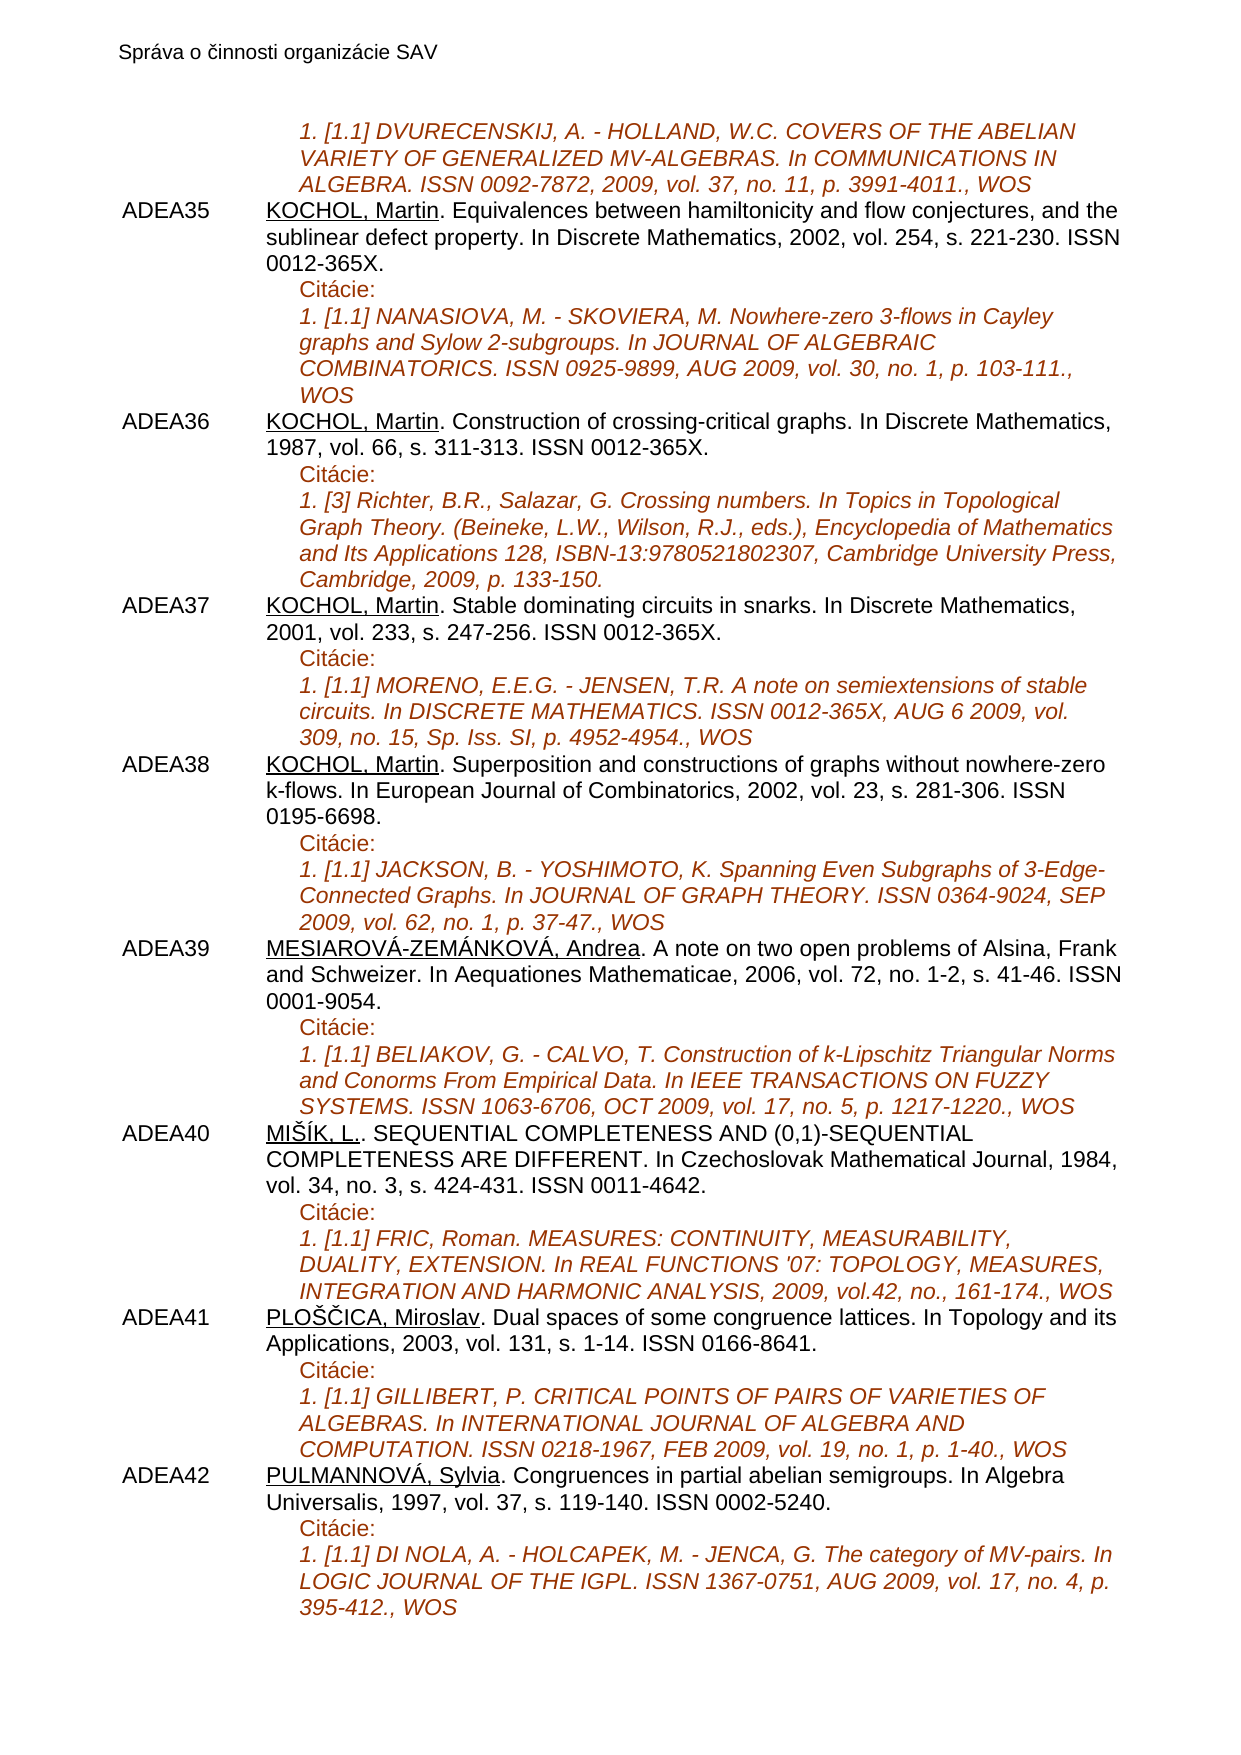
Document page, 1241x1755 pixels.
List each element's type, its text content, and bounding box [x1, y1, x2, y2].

table_cell Citácie: [122, 1357, 1122, 1383]
table_cell Citácie: [122, 1014, 1122, 1041]
table_cell Citácie: [122, 276, 1122, 303]
table_cell KOCHOL, Martin. Superposition and constructions of graphs without nowhere-zero k-flows. In European Journal of Combinatorics, 2002, vol. 23, s. 281-306. ISSN 0195-6698. [266, 751, 1122, 830]
table_cell PULMANNOVÁ, Sylvia. Congruences in partial abelian semigroups. In Algebra Universalis, 1997, vol. 37, s. 119-140. ISSN 0002-5240. [266, 1462, 1122, 1515]
table_cell Citácie: [122, 1199, 1122, 1225]
table_cell ADEA39 [122, 935, 266, 1014]
table_cell Citácie: [122, 461, 1122, 487]
table_cell 1. [1.1] JACKSON, B. - YOSHIMOTO, K. Spanning Even Subgraphs of 3-Edge-Connected Graphs. In JOURNAL OF GRAPH THEORY. ISSN 0364-9024, SEP 2009, vol. 62, no. 1, p. 37-47., WOS [122, 856, 1122, 935]
table_cell Citácie: [122, 830, 1122, 856]
table_cell ADEA35 [122, 197, 266, 276]
table_cell 1. [1.1] BELIAKOV, G. - CALVO, T. Construction of k-Lipschitz Triangular Norms and Conorms From Empirical Data. In IEEE TRANSACTIONS ON FUZZY SYSTEMS. ISSN 1063-6706, OCT 2009, vol. 17, no. 5, p. 1217-1220., WOS [122, 1041, 1122, 1119]
table_cell PLOŠČICA, Miroslav. Dual spaces of some congruence lattices. In Topology and its Applications, 2003, vol. 131, s. 1-14. ISSN 0166-8641. [266, 1304, 1122, 1357]
table_cell 1. [3] Richter, B.R., Salazar, G. Crossing numbers. In Topics in Topological Graph Theory. (Beineke, L.W., Wilson, R.J., eds.), Encyclopedia of Mathematics and Its Applications 128, ISBN-13:9780521802307, Cambridge University Press, Cambridge, 2009, p. 133-150. [122, 487, 1122, 592]
table_cell ADEA37 [122, 593, 266, 645]
table_cell 1. [1.1] DVURECENSKIJ, A. - HOLLAND, W.C. COVERS OF THE ABELIAN VARIETY OF GENERALIZED MV-ALGEBRAS. In COMMUNICATIONS IN ALGEBRA. ISSN 0092-7872, 2009, vol. 37, no. 11, p. 3991-4011., WOS [122, 118, 1122, 197]
table_cell ADEA41 [122, 1304, 266, 1357]
table_cell Citácie: [122, 1515, 1122, 1541]
table_cell ADEA40 [122, 1120, 266, 1199]
table_cell Citácie: [122, 645, 1122, 672]
table_cell ADEA38 [122, 751, 266, 830]
table_cell 1. [1.1] GILLIBERT, P. CRITICAL POINTS OF PAIRS OF VARIETIES OF ALGEBRAS. In INTERNATIONAL JOURNAL OF ALGEBRA AND COMPUTATION. ISSN 0218-1967, FEB 2009, vol. 19, no. 1, p. 1-40., WOS [122, 1383, 1122, 1462]
table_cell KOCHOL, Martin. Stable dominating circuits in snarks. In Discrete Mathematics, 2001, vol. 233, s. 247-256. ISSN 0012-365X. [266, 593, 1122, 645]
table_cell ADEA42 [122, 1462, 266, 1515]
table_cell 1. [1.1] FRIC, Roman. MEASURES: CONTINUITY, MEASURABILITY, DUALITY, EXTENSION. In REAL FUNCTIONS '07: TOPOLOGY, MEASURES, INTEGRATION AND HARMONIC ANALYSIS, 2009, vol.42, no., 161-174., WOS [122, 1225, 1122, 1304]
table_cell ADEA36 [122, 408, 266, 461]
table_cell 1. [1.1] DI NOLA, A. - HOLCAPEK, M. - JENCA, G. The category of MV-pairs. In LOGIC JOURNAL OF THE IGPL. ISSN 1367-0751, AUG 2009, vol. 17, no. 4, p. 395-412., WOS [122, 1541, 1122, 1620]
table_cell KOCHOL, Martin. Equivalences between hamiltonicity and flow conjectures, and the sublinear defect property. In Discrete Mathematics, 2002, vol. 254, s. 221-230. ISSN 0012-365X. [266, 197, 1122, 276]
table_cell 1. [1.1] NANASIOVA, M. - SKOVIERA, M. Nowhere-zero 3-flows in Cayley graphs and Sylow 2-subgroups. In JOURNAL OF ALGEBRAIC COMBINATORICS. ISSN 0925-9899, AUG 2009, vol. 30, no. 1, p. 103-111., WOS [122, 303, 1122, 408]
table_cell 1. [1.1] MORENO, E.E.G. - JENSEN, T.R. A note on semiextensions of stable circuits. In DISCRETE MATHEMATICS. ISSN 0012-365X, AUG 6 2009, vol. 309, no. 15, Sp. Iss. SI, p. 4952-4954., WOS [122, 672, 1122, 751]
table_cell MESIAROVÁ-ZEMÁNKOVÁ, Andrea. A note on two open problems of Alsina, Frank and Schweizer. In Aequationes Mathematicae, 2006, vol. 72, no. 1-2, s. 41-46. ISSN 0001-9054. [266, 935, 1122, 1014]
table_cell MIŠÍK, L.. SEQUENTIAL COMPLETENESS AND (0,1)-SEQUENTIAL COMPLETENESS ARE DIFFERENT. In Czechoslovak Mathematical Journal, 1984, vol. 34, no. 3, s. 424-431. ISSN 0011-4642. [266, 1120, 1122, 1199]
table_cell KOCHOL, Martin. Construction of crossing-critical graphs. In Discrete Mathematics, 1987, vol. 66, s. 311-313. ISSN 0012-365X. [266, 408, 1122, 461]
